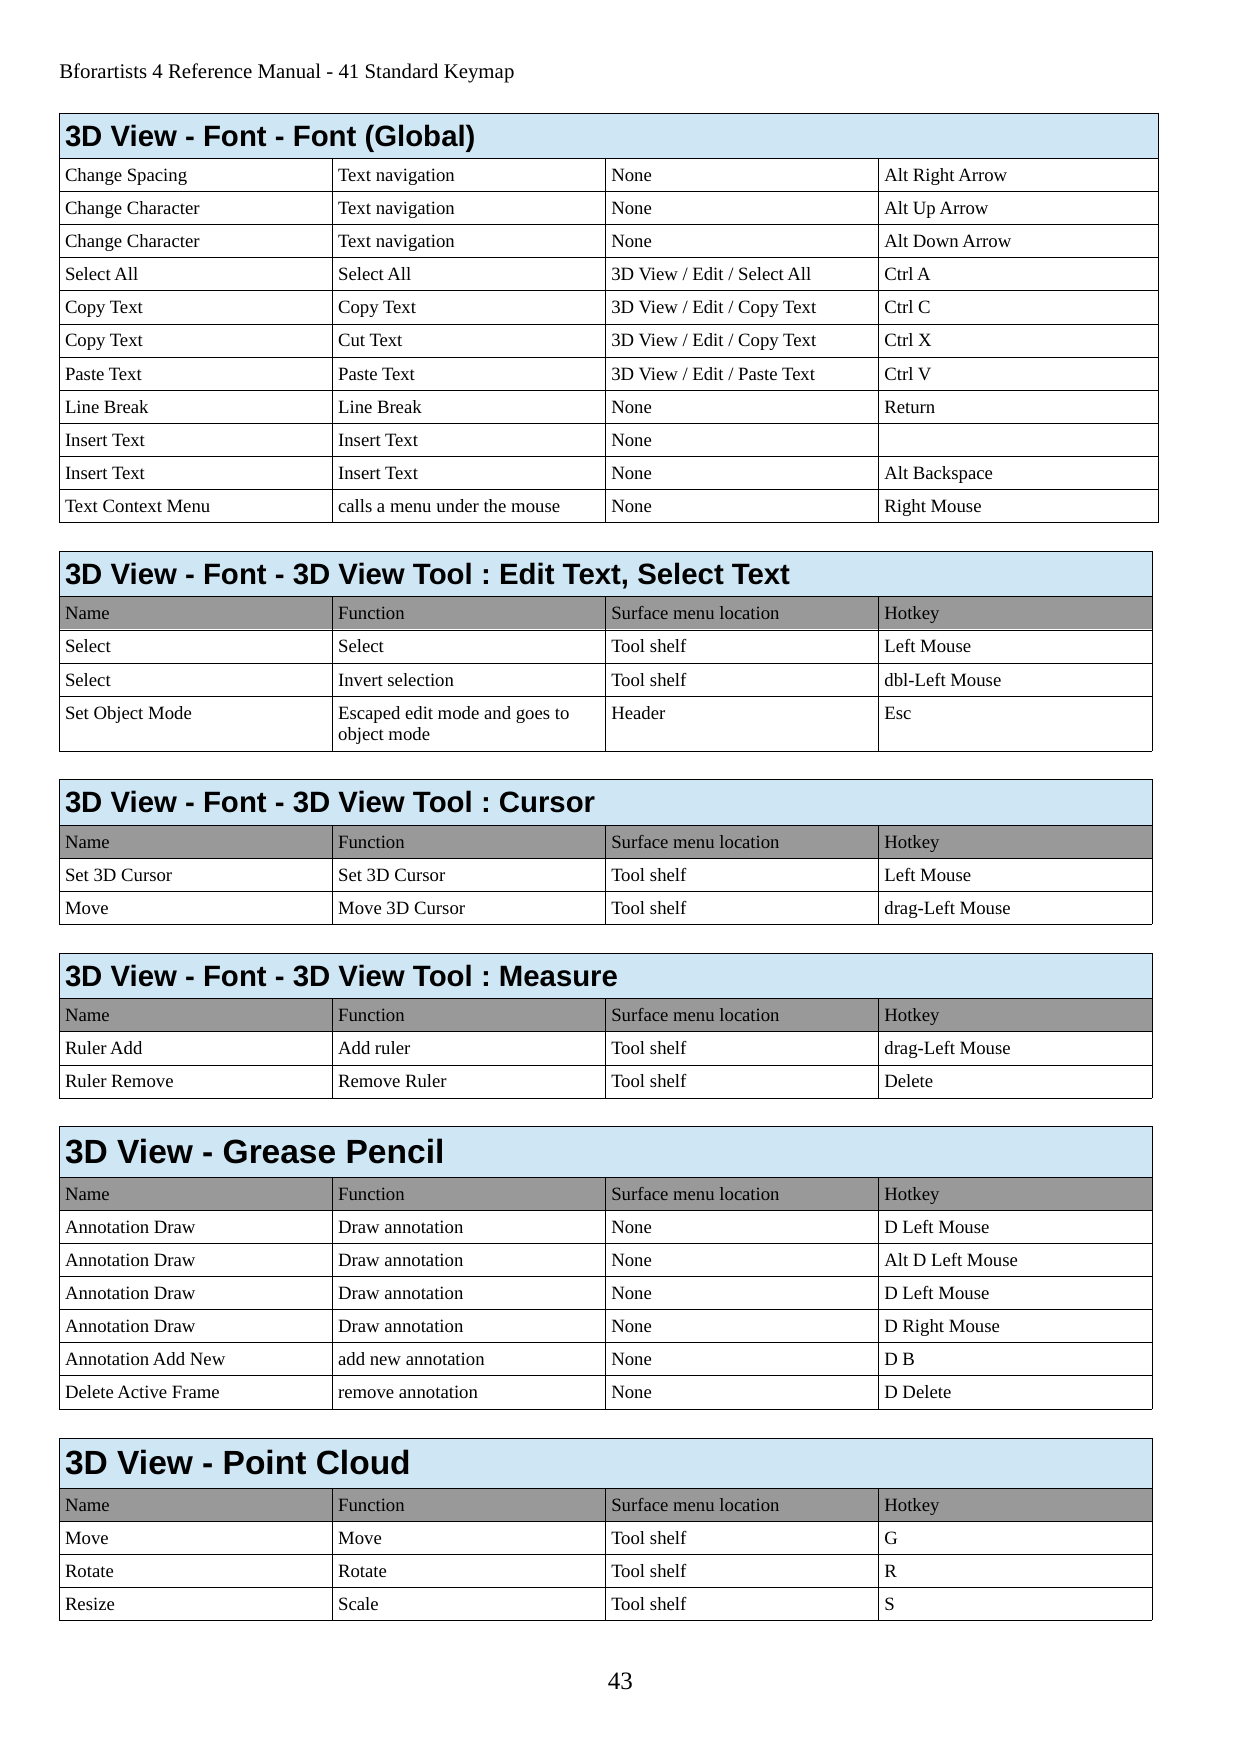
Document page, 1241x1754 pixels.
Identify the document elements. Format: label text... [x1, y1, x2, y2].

table_cell Set 3D Cursor [333, 859, 605, 891]
table_header 3D View - Font - 3D View Tool : Measure [60, 954, 1152, 998]
table_cell Insert Text [60, 457, 332, 489]
table_cell calls a menu under the mouse [333, 490, 605, 522]
table_cell Rotate [60, 1555, 332, 1587]
table_cell Function [333, 826, 605, 858]
table_cell Tool shelf [606, 1522, 878, 1554]
table_header 3D View - Grease Pencil [60, 1127, 1152, 1177]
table_cell Ctrl V [879, 358, 1158, 390]
table_cell Text Context Menu [60, 490, 332, 522]
table_cell Function [333, 1489, 605, 1521]
table_cell Select [60, 631, 332, 663]
table_cell [879, 424, 1158, 456]
table_cell Annotation Add New [60, 1343, 332, 1375]
table_cell Text navigation [333, 159, 605, 191]
table_cell Tool shelf [606, 1032, 878, 1064]
table_cell Surface menu location [606, 597, 878, 629]
table_cell Draw annotation [333, 1277, 605, 1309]
table_cell Tool shelf [606, 1588, 878, 1620]
table_cell Annotation Draw [60, 1277, 332, 1309]
table_cell Change Spacing [60, 159, 332, 191]
table_cell Surface menu location [606, 1489, 878, 1521]
table_cell Alt Up Arrow [879, 192, 1158, 224]
table_cell Rotate [333, 1555, 605, 1587]
table_cell Header [606, 697, 878, 751]
table_cell Ctrl C [879, 291, 1158, 323]
table_cell Text navigation [333, 192, 605, 224]
table_header 3D View - Font - Font (Global) [60, 114, 1158, 158]
table_cell D Delete [879, 1376, 1152, 1408]
table_cell None [606, 457, 878, 489]
table_cell S [879, 1588, 1152, 1620]
table_cell None [606, 1376, 878, 1408]
table_cell Hotkey [879, 1178, 1152, 1210]
table_cell 3D View / Edit / Paste Text [606, 358, 878, 390]
table_cell Invert selection [333, 664, 605, 696]
table_cell Copy Text [60, 291, 332, 323]
table_cell Delete Active Frame [60, 1376, 332, 1408]
table_cell Tool shelf [606, 631, 878, 663]
table_cell Remove Ruler [333, 1066, 605, 1098]
table_cell D Left Mouse [879, 1211, 1152, 1243]
table_cell Change Character [60, 225, 332, 257]
table_cell Name [60, 1489, 332, 1521]
table_cell add new annotation [333, 1343, 605, 1375]
table_cell Left Mouse [879, 631, 1152, 663]
table_cell Surface menu location [606, 999, 878, 1031]
table_cell None [606, 391, 878, 423]
table_cell D Right Mouse [879, 1310, 1152, 1342]
table_cell Delete [879, 1066, 1152, 1098]
table_cell Ruler Remove [60, 1066, 332, 1098]
table_cell drag-Left Mouse [879, 1032, 1152, 1064]
table_cell Change Character [60, 192, 332, 224]
table_cell Hotkey [879, 1489, 1152, 1521]
table_cell drag-Left Mouse [879, 892, 1152, 924]
table_cell Name [60, 1178, 332, 1210]
table_cell None [606, 159, 878, 191]
table_cell Paste Text [60, 358, 332, 390]
table_cell Select All [60, 258, 332, 290]
table_cell 3D View / Edit / Copy Text [606, 325, 878, 357]
table_cell None [606, 1211, 878, 1243]
table_cell Line Break [60, 391, 332, 423]
table_cell Hotkey [879, 597, 1152, 629]
table_cell None [606, 192, 878, 224]
table_cell Scale [333, 1588, 605, 1620]
table_cell Annotation Draw [60, 1244, 332, 1276]
table_cell Tool shelf [606, 1555, 878, 1587]
table_cell Function [333, 999, 605, 1031]
table_header 3D View - Point Cloud [60, 1439, 1152, 1488]
table_cell Copy Text [60, 325, 332, 357]
table_cell Select All [333, 258, 605, 290]
table_cell remove annotation [333, 1376, 605, 1408]
table_cell Move [333, 1522, 605, 1554]
table_cell Text navigation [333, 225, 605, 257]
table_cell Function [333, 1178, 605, 1210]
table_cell Draw annotation [333, 1310, 605, 1342]
table_cell None [606, 1343, 878, 1375]
table_cell Insert Text [60, 424, 332, 456]
table_cell Move [60, 892, 332, 924]
table_cell Annotation Draw [60, 1211, 332, 1243]
table_cell Name [60, 597, 332, 629]
table_cell Select [60, 664, 332, 696]
table_cell Tool shelf [606, 1066, 878, 1098]
table_cell None [606, 424, 878, 456]
table_cell dbl-Left Mouse [879, 664, 1152, 696]
table_cell Ctrl A [879, 258, 1158, 290]
table_cell None [606, 1277, 878, 1309]
table_cell D Left Mouse [879, 1277, 1152, 1309]
table_cell Name [60, 999, 332, 1031]
table_cell Right Mouse [879, 490, 1158, 522]
table_cell Cut Text [333, 325, 605, 357]
table_cell Alt Down Arrow [879, 225, 1158, 257]
table_cell Set Object Mode [60, 697, 332, 751]
table_cell None [606, 490, 878, 522]
table_cell Name [60, 826, 332, 858]
table_cell Paste Text [333, 358, 605, 390]
table_cell Copy Text [333, 291, 605, 323]
table_cell Return [879, 391, 1158, 423]
table_cell Esc [879, 697, 1152, 751]
table_cell Line Break [333, 391, 605, 423]
table_cell Annotation Draw [60, 1310, 332, 1342]
table_cell Left Mouse [879, 859, 1152, 891]
table_cell Ctrl X [879, 325, 1158, 357]
table_cell Surface menu location [606, 1178, 878, 1210]
table_cell Ruler Add [60, 1032, 332, 1064]
table_cell G [879, 1522, 1152, 1554]
table_cell Alt Right Arrow [879, 159, 1158, 191]
table_cell 3D View / Edit / Copy Text [606, 291, 878, 323]
table_cell Move [60, 1522, 332, 1554]
table_cell Resize [60, 1588, 332, 1620]
table_cell D B [879, 1343, 1152, 1375]
table_cell Alt Backspace [879, 457, 1158, 489]
table_cell Insert Text [333, 457, 605, 489]
table_cell None [606, 1310, 878, 1342]
table_cell Tool shelf [606, 892, 878, 924]
table_cell Draw annotation [333, 1211, 605, 1243]
table_cell Insert Text [333, 424, 605, 456]
table_header 3D View - Font - 3D View Tool : Cursor [60, 780, 1152, 825]
table_cell Tool shelf [606, 859, 878, 891]
table_cell Alt D Left Mouse [879, 1244, 1152, 1276]
table_cell Set 3D Cursor [60, 859, 332, 891]
table_cell Tool shelf [606, 664, 878, 696]
table_cell Surface menu location [606, 826, 878, 858]
table_cell Hotkey [879, 826, 1152, 858]
table_cell Hotkey [879, 999, 1152, 1031]
table_cell Function [333, 597, 605, 629]
table_cell Move 3D Cursor [333, 892, 605, 924]
table_header 3D View - Font - 3D View Tool : Edit Text, Select Text [60, 552, 1152, 596]
table_cell 3D View / Edit / Select All [606, 258, 878, 290]
table_cell None [606, 225, 878, 257]
table_cell Select [333, 631, 605, 663]
table_cell Add ruler [333, 1032, 605, 1064]
table_cell R [879, 1555, 1152, 1587]
table_cell Draw annotation [333, 1244, 605, 1276]
table_cell None [606, 1244, 878, 1276]
table_cell Escaped edit mode and goes to object mode [333, 697, 605, 751]
